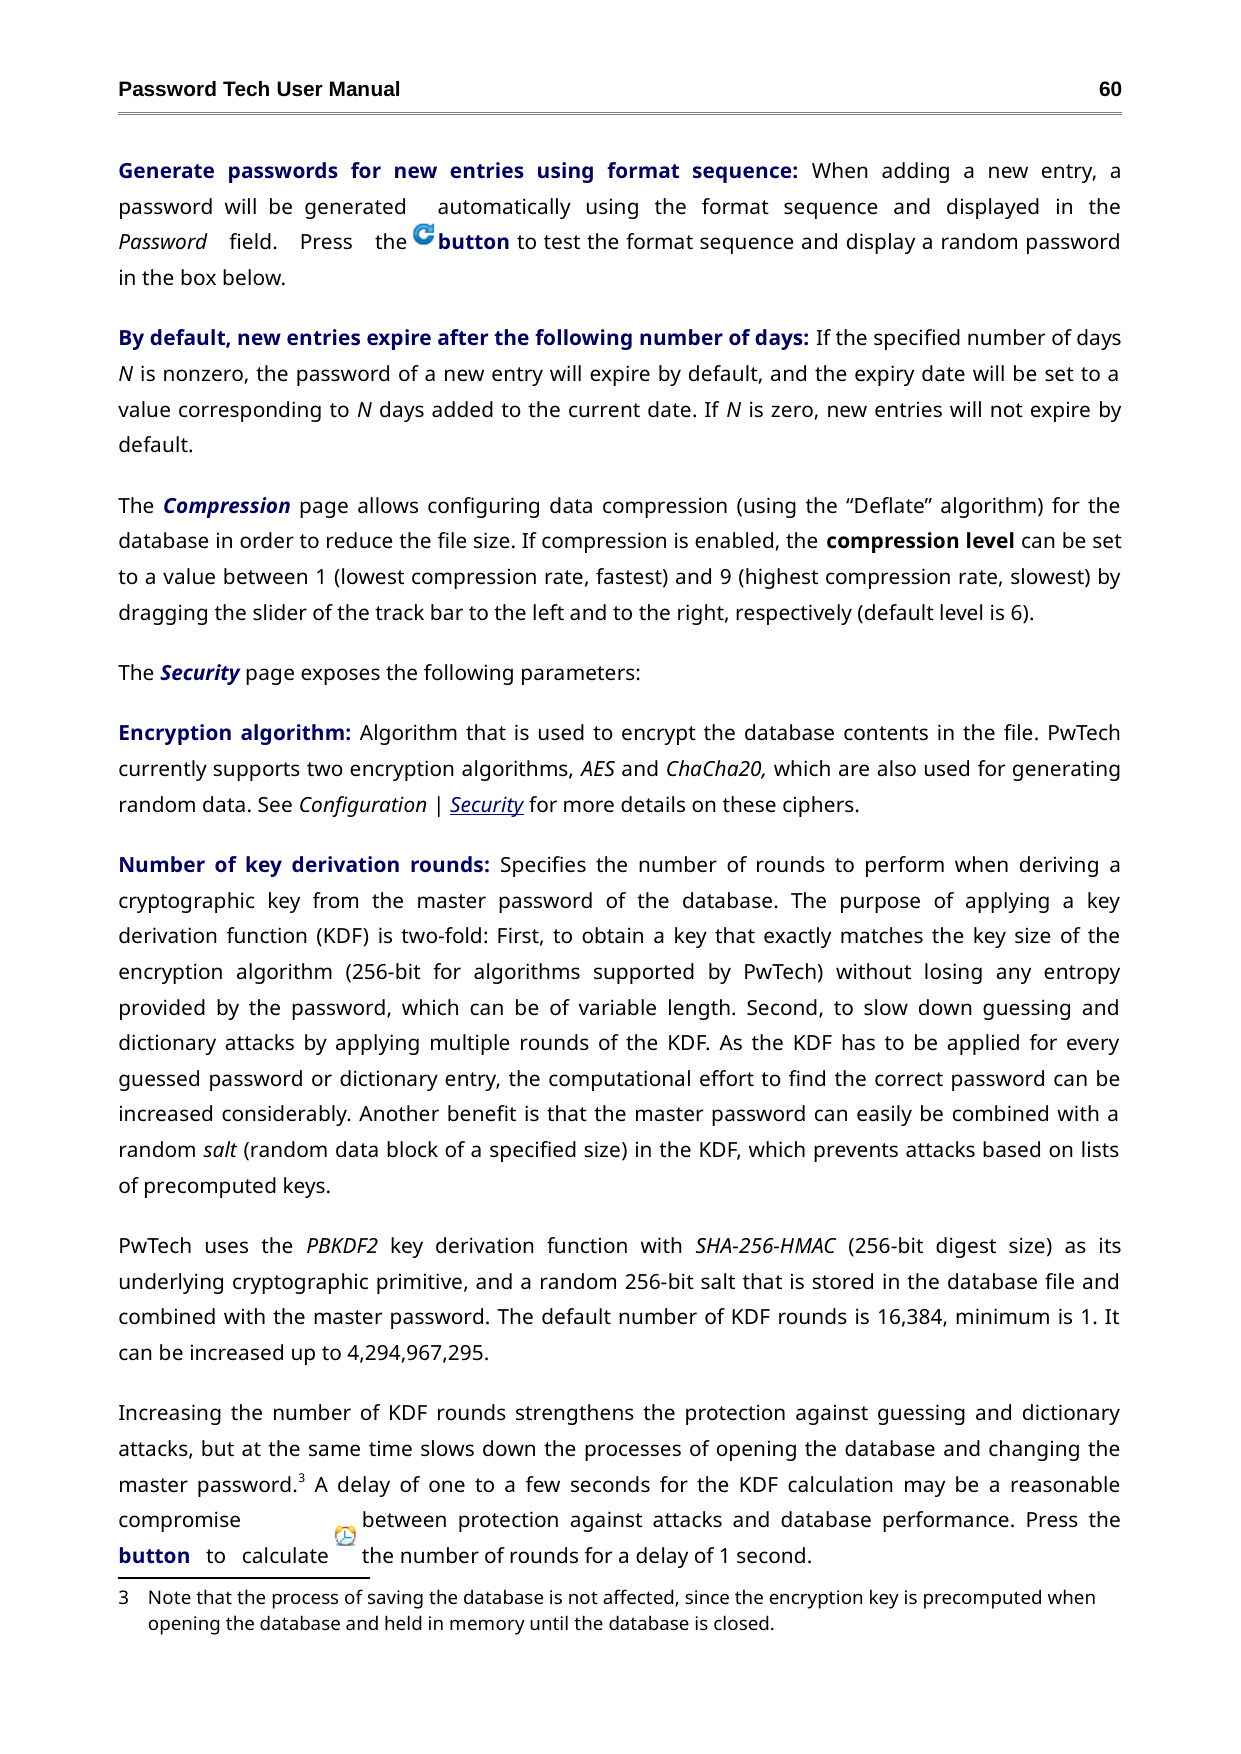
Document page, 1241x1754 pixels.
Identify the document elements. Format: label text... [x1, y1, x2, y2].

text Encryption algorithm: Algorithm that is used to encrypt the database contents in the file. PwTech currently supports two encryption algorithms, AES and ChaCha20, which are also used for generating random data. See Configuration | Security for more details on these ciphers. [118, 718, 1122, 818]
text Generate passwords for new entries using format sequence: When adding a new entry, a password will be generated automatically using the format sequence and displayed in the Password field. Press the button to test the format sequence and display a random password in the box below. [118, 156, 1122, 291]
text Increasing the number of KDF rounds strengthens the protection against guessing and dictionary attacks, but at the same time slows down the processes of opening the database and changing the master password. A delay of one to a few seconds for the KDF calculation may be a reasonable compromise between protection against attacks and database performance. Press the button to calculate the number of rounds for a delay of 1 second. [118, 1398, 1122, 1569]
text PwTech uses the PBKDF2 key derivation function with SHA-256-HMAC (256-bit digest size) as its underlying cryptographic primitive, and a random 256-bit salt that is stored in the database file and combined with the master password. The default number of KDF rounds is 16,384, minimum is 1. It can be increased up to 4,294,967,295. [118, 1231, 1122, 1366]
text The Security page exposes the following parameters: [118, 658, 1122, 686]
picture [329, 1517, 362, 1551]
text Note that the process of saving the database is not affected, since the encryption key is precomputed when opening the database and held in memory until the database is closed. [118, 1584, 1122, 1636]
text Number of key derivation rounds: Specifies the number of rounds to perform when deriving a cryptographic key from the master password of the database. The purpose of applying a key derivation function (KDF) is two-fold: First, to obtain a key that exactly matches the key size of the encryption algorithm (256-bit for algorithms supported by PwTech) without losing any entropy provided by the password, which can be of variable length. Second, to slow down guessing and dictionary attacks by applying multiple rounds of the KDF. As the KDF has to be applied for every guessed password or dictionary entry, the computational effort to find the correct password can be increased considerably. Another benefit is that the master password can easily be combined with a random salt (random data block of a specified size) in the KDF, which prevents attacks based on lists of precomputed keys. [118, 850, 1122, 1199]
picture [407, 216, 438, 250]
text By default, new entries expire after the following number of days: If the specified number of days N is nonzero, the password of a new entry will expire by default, and the expiry date will be set to a value corresponding to N days added to the current date. If N is zero, new entries will not expire by default. [118, 323, 1122, 459]
text The Compression page allows configuring data compression (using the “Deflate” algorithm) for the database in order to reduce the file size. If compression is enabled, the compression level can be set to a value between 1 (lowest compression rate, fastest) and 9 (highest compression rate, slowest) by dragging the slider of the track bar to the left and to the right, respectively (default level is 6). [118, 491, 1122, 626]
